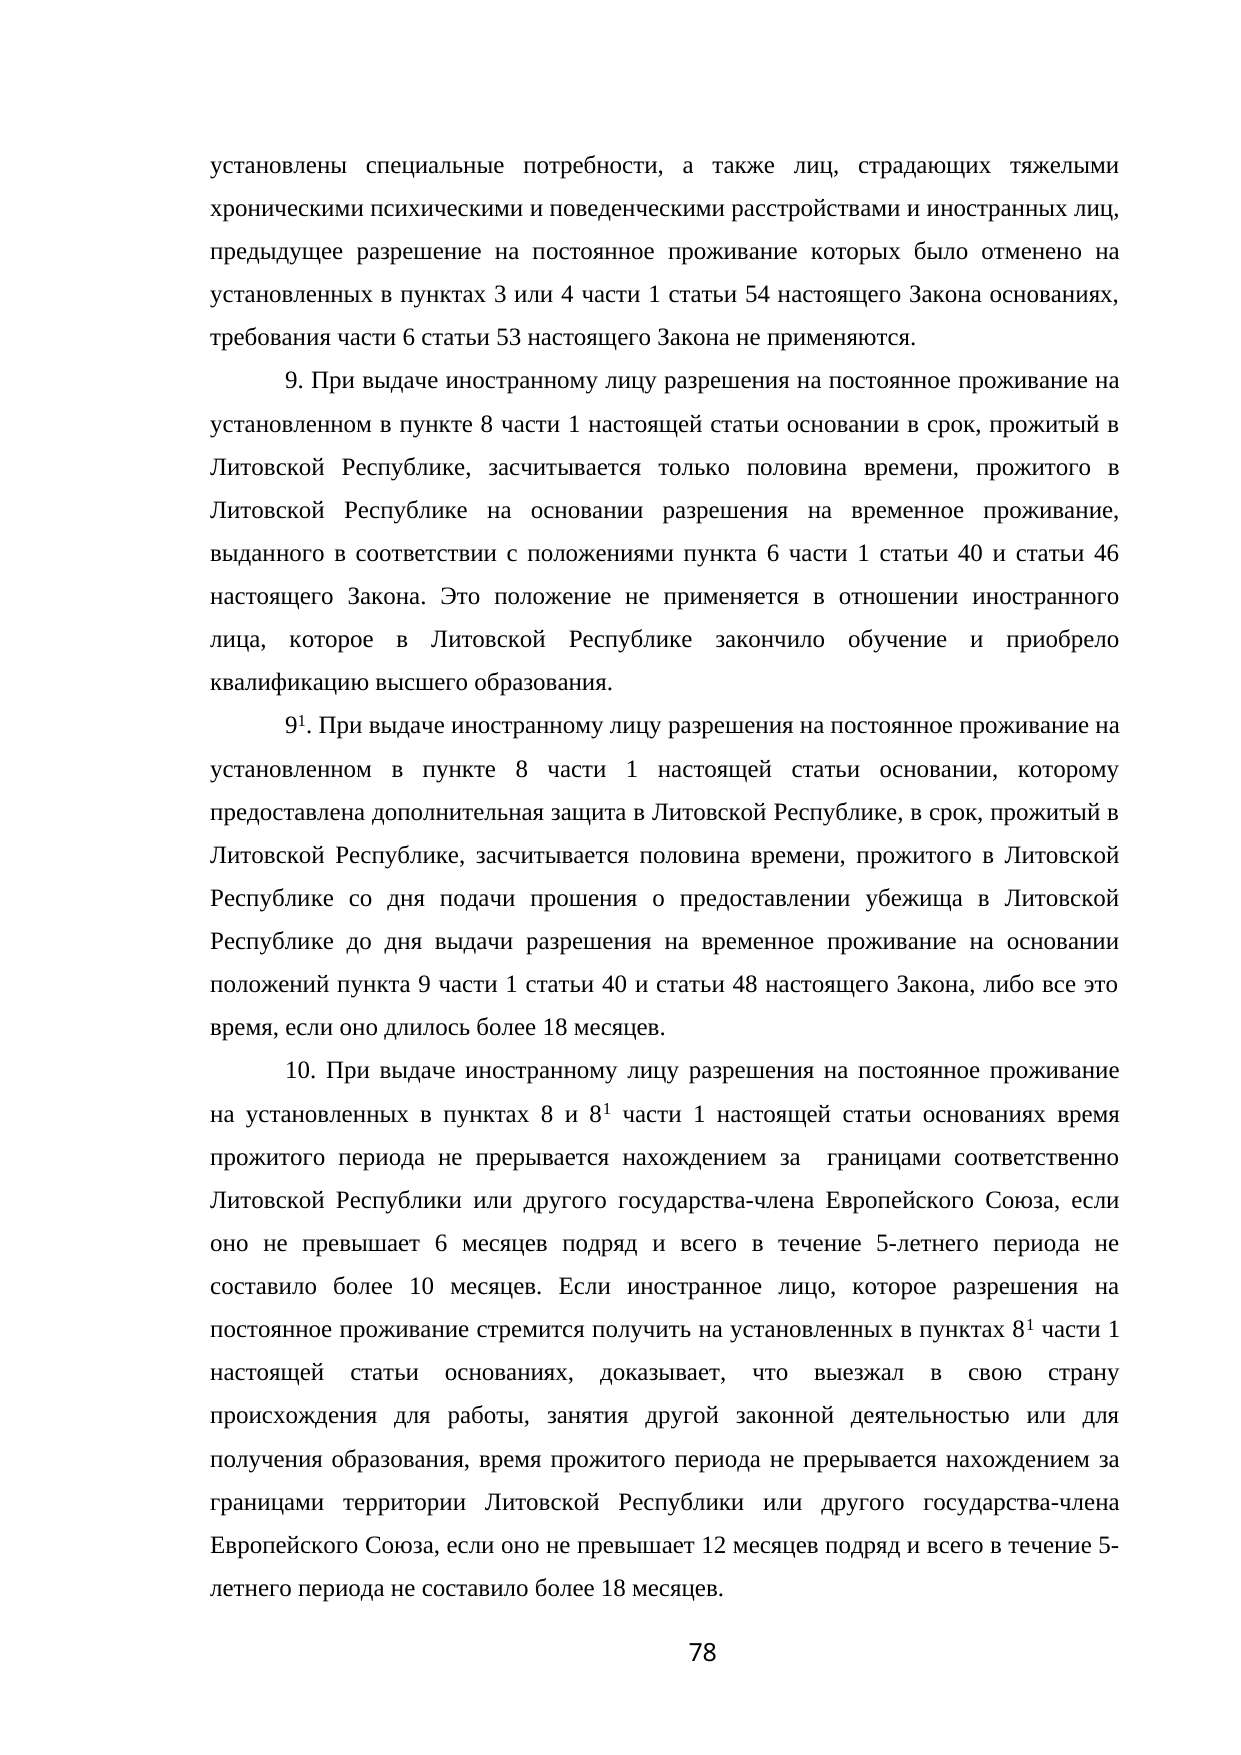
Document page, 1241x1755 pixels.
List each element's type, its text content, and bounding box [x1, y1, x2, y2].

text 10. При выдаче иностранному лицу разрешения на постоянное проживание на установленных в пунктах 8 и 81 части 1 настоящей статьи основаниях время прожитого периода не прерывается нахождением за границами соответственно Литовской Республики или другого государства-члена Европейского Союза, если оно не превышает 6 месяцев подряд и всего в течение 5-летнего периода не составило более 10 месяцев. Если иностранное лицо, которое разрешения на постоянное проживание стремится получить на установленных в пунктах 81 части 1 настоящей статьи основаниях, доказывает, что выезжал в свою страну происхождения для работы, занятия другой законной деятельностью или для получения образования, время прожитого периода не прерывается нахождением за границами территории Литовской Республики или другого государства-члена Европейского Союза, если оно не превышает 12 месяцев подряд и всего в течение 5-летнего периода не составило более 18 месяцев. [210, 1056, 1120, 1602]
text 91. При выдаче иностранному лицу разрешения на постоянное проживание на установленном в пункте 8 части 1 настоящей статьи основании, которому предоставлена дополнительная защита в Литовской Республике, в срок, прожитый в Литовской Республике, засчитывается половина времени, прожитого в Литовской Республике со дня подачи прошения о предоставлении убежища в Литовской Республике до дня выдачи разрешения на временное проживание на основании положений пункта 9 части 1 статьи 40 и статьи 48 настоящего Закона, либо все это время, если оно длилось более 18 месяцев. [210, 711, 1120, 1041]
text установлены специальные потребности, а также лиц, страдающих тяжелыми хроническими психическими и поведенческими расстройствами и иностранных лиц, предыдущее разрешение на постоянное проживание которых было отменено на установленных в пунктах 3 или 4 части 1 статьи 54 настоящего Закона основаниях, требования части 6 статьи 53 настоящего Закона не применяются. [210, 150, 1120, 351]
text 9. При выдаче иностранному лицу разрешения на постоянное проживание на установленном в пункте 8 части 1 настоящей статьи основании в срок, прожитый в Литовской Республике, засчитывается только половина времени, прожитого в Литовской Республике на основании разрешения на временное проживание, выданного в соответствии с положениями пункта 6 части 1 статьи 40 и статьи 46 настоящего Закона. Это положение не применяется в отношении иностранного лица, которое в Литовской Республике закончило обучение и приобрело квалификацию высшего образования. [210, 366, 1120, 696]
